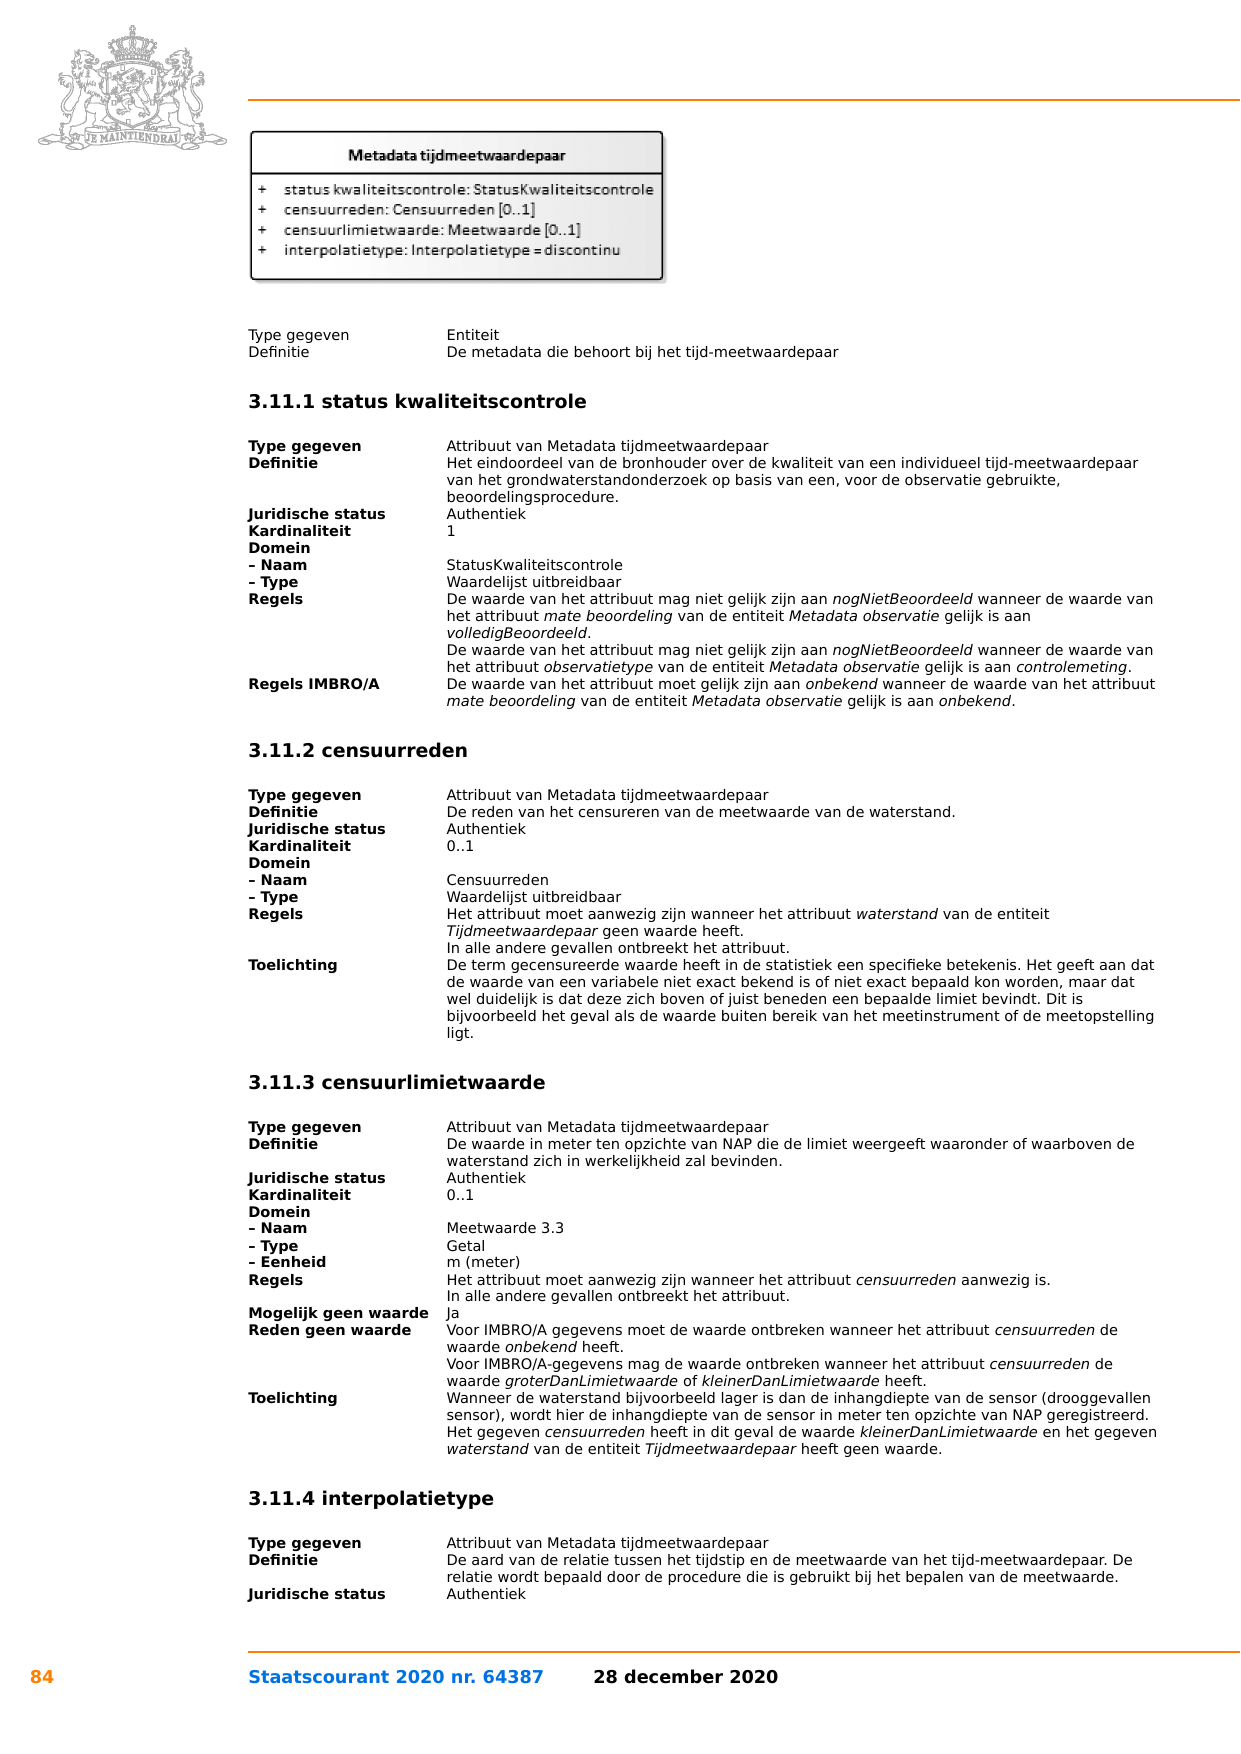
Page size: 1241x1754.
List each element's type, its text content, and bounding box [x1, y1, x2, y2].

table_header Type gegeven [248, 1535, 440, 1552]
table_cell Definitie [248, 1136, 440, 1169]
table_cell Juridische status [248, 821, 440, 838]
table_header Type gegeven [248, 787, 440, 804]
table_cell 0..1 [440, 1186, 1163, 1203]
subtitle 3.11.4 interpolatietype [248, 1488, 1163, 1510]
table_cell Domein [248, 1204, 440, 1220]
picture [248, 130, 668, 284]
table_cell De waarde van het attribuut moet gelijk zijn aan onbekend wanneer de waarde van het attribuut mate beoordeling van de entiteit Metadata observatie gelijk is aan onbekend. [440, 676, 1163, 710]
table_cell Regels [248, 591, 440, 676]
table_cell Meetwaarde 3.3 [440, 1220, 1163, 1237]
table_cell Kardinaliteit [248, 1186, 440, 1203]
table_cell De aard van de relatie tussen het tijdstip en de meetwaarde van het tijd-meetwaardepaar. De relatie wordt bepaald door de procedure die is gebruikt bij het bepalen van de meetwaarde. [440, 1552, 1163, 1586]
subtitle 3.11.2 censuurreden [248, 740, 1163, 762]
table_cell Regels [248, 1271, 440, 1305]
table_cell Reden geen waarde [248, 1322, 440, 1390]
table_cell Kardinaliteit [248, 838, 440, 855]
table_cell Regels [248, 906, 440, 957]
table_cell Authentiek [440, 821, 1163, 838]
table_header Attribuut van Metadata tijdmeetwaardepaar [440, 438, 1163, 455]
table_cell Authentiek [440, 506, 1163, 523]
table_header Attribuut van Metadata tijdmeetwaardepaar [440, 787, 1163, 804]
table_cell – Type [248, 574, 440, 591]
table_cell – Type [248, 889, 440, 906]
table_cell StatusKwaliteitscontrole [440, 557, 1163, 574]
table_cell Getal [440, 1238, 1163, 1254]
table_cell Juridische status [248, 1586, 440, 1603]
table_cell Wanneer de waterstand bijvoorbeeld lager is dan de inhangdiepte van de sensor (drooggevallen sensor), wordt hier de inhangdiepte van de sensor in meter ten opzichte van NAP geregistreerd. Het gegeven censuurreden heeft in dit geval de waarde kleinerDanLimietwaarde en het gegeven waterstand van de entiteit Tijdmeetwaardepaar heeft geen waarde. [440, 1390, 1163, 1458]
table_cell 1 [440, 523, 1163, 540]
table_cell Mogelijk geen waarde [248, 1305, 440, 1322]
table_cell – Eenheid [248, 1254, 440, 1271]
table_cell 0..1 [440, 838, 1163, 855]
table_cell Toelichting [248, 957, 440, 1042]
table_cell Definitie [248, 344, 440, 361]
table_cell Het attribuut moet aanwezig zijn wanneer het attribuut waterstand van de entiteit Tijdmeetwaardepaar geen waarde heeft. In alle andere gevallen ontbreekt het attribuut. [440, 906, 1163, 957]
subtitle 3.11.3 censuurlimietwaarde [248, 1072, 1163, 1093]
table_cell Waardelijst uitbreidbaar [440, 574, 1163, 591]
table_cell – Naam [248, 872, 440, 889]
table_cell Authentiek [440, 1170, 1163, 1186]
subtitle 3.11.1 status kwaliteitscontrole [248, 391, 1163, 413]
table_cell Ja [440, 1305, 1163, 1322]
table_header Attribuut van Metadata tijdmeetwaardepaar [440, 1119, 1163, 1136]
table_cell Juridische status [248, 506, 440, 523]
table_cell Censuurreden [440, 872, 1163, 889]
table_cell – Naam [248, 557, 440, 574]
table_cell – Naam [248, 1220, 440, 1237]
table_header Type gegeven [248, 438, 440, 455]
table_cell Definitie [248, 455, 440, 506]
table_cell [440, 855, 1163, 872]
table_header Type gegeven [248, 1119, 440, 1136]
table_cell De term gecensureerde waarde heeft in de statistiek een specifieke betekenis. Het geeft aan dat de waarde van een variabele niet exact bekend is of niet exact bepaald kon worden, maar dat wel duidelijk is dat deze zich boven of juist beneden een bepaalde limiet bevindt. Dit is bijvoorbeeld het geval als de waarde buiten bereik van het meetinstrument of de meetopstelling ligt. [440, 957, 1163, 1042]
table_cell Waardelijst uitbreidbaar [440, 889, 1163, 906]
table_cell Definitie [248, 804, 440, 821]
table_cell Het eindoordeel van de bronhouder over de kwaliteit van een individueel tijd-meetwaardepaar van het grondwaterstandonderzoek op basis van een, voor de observatie gebruikte, beoordelingsprocedure. [440, 455, 1163, 506]
table_header Attribuut van Metadata tijdmeetwaardepaar [440, 1535, 1163, 1552]
table_cell m (meter) [440, 1254, 1163, 1271]
table_cell Voor IMBRO/A gegevens moet de waarde ontbreken wanneer het attribuut censuurreden de waarde onbekend heeft. Voor IMBRO/A-gegevens mag de waarde ontbreken wanneer het attribuut censuurreden de waarde groterDanLimietwaarde of kleinerDanLimietwaarde heeft. [440, 1322, 1163, 1390]
table_cell [440, 1204, 1163, 1220]
table_cell Authentiek [440, 1586, 1163, 1603]
table_cell De metadata die behoort bij het tijd-meetwaardepaar [440, 344, 1163, 361]
table_cell Domein [248, 540, 440, 557]
table_cell – Type [248, 1238, 440, 1254]
table_cell Definitie [248, 1552, 440, 1586]
picture [38, 25, 227, 150]
table_header Entiteit [440, 327, 1163, 344]
table_cell De reden van het censureren van de meetwaarde van de waterstand. [440, 804, 1163, 821]
table_cell Juridische status [248, 1170, 440, 1186]
table_cell Kardinaliteit [248, 523, 440, 540]
table_cell [440, 540, 1163, 557]
table_cell Het attribuut moet aanwezig zijn wanneer het attribuut censuurreden aanwezig is. In alle andere gevallen ontbreekt het attribuut. [440, 1271, 1163, 1305]
table_cell Toelichting [248, 1390, 440, 1458]
table_header Type gegeven [248, 327, 440, 344]
table_cell Domein [248, 855, 440, 872]
table_cell De waarde in meter ten opzichte van NAP die de limiet weergeeft waaronder of waarboven de waterstand zich in werkelijkheid zal bevinden. [440, 1136, 1163, 1169]
table_cell De waarde van het attribuut mag niet gelijk zijn aan nogNietBeoordeeld wanneer de waarde van het attribuut mate beoordeling van de entiteit Metadata observatie gelijk is aan volledigBeoordeeld. De waarde van het attribuut mag niet gelijk zijn aan nogNietBeoordeeld wanneer de waarde van het attribuut observatietype van de entiteit Metadata observatie gelijk is aan controlemeting. [440, 591, 1163, 676]
table_cell Regels IMBRO/A [248, 676, 440, 710]
